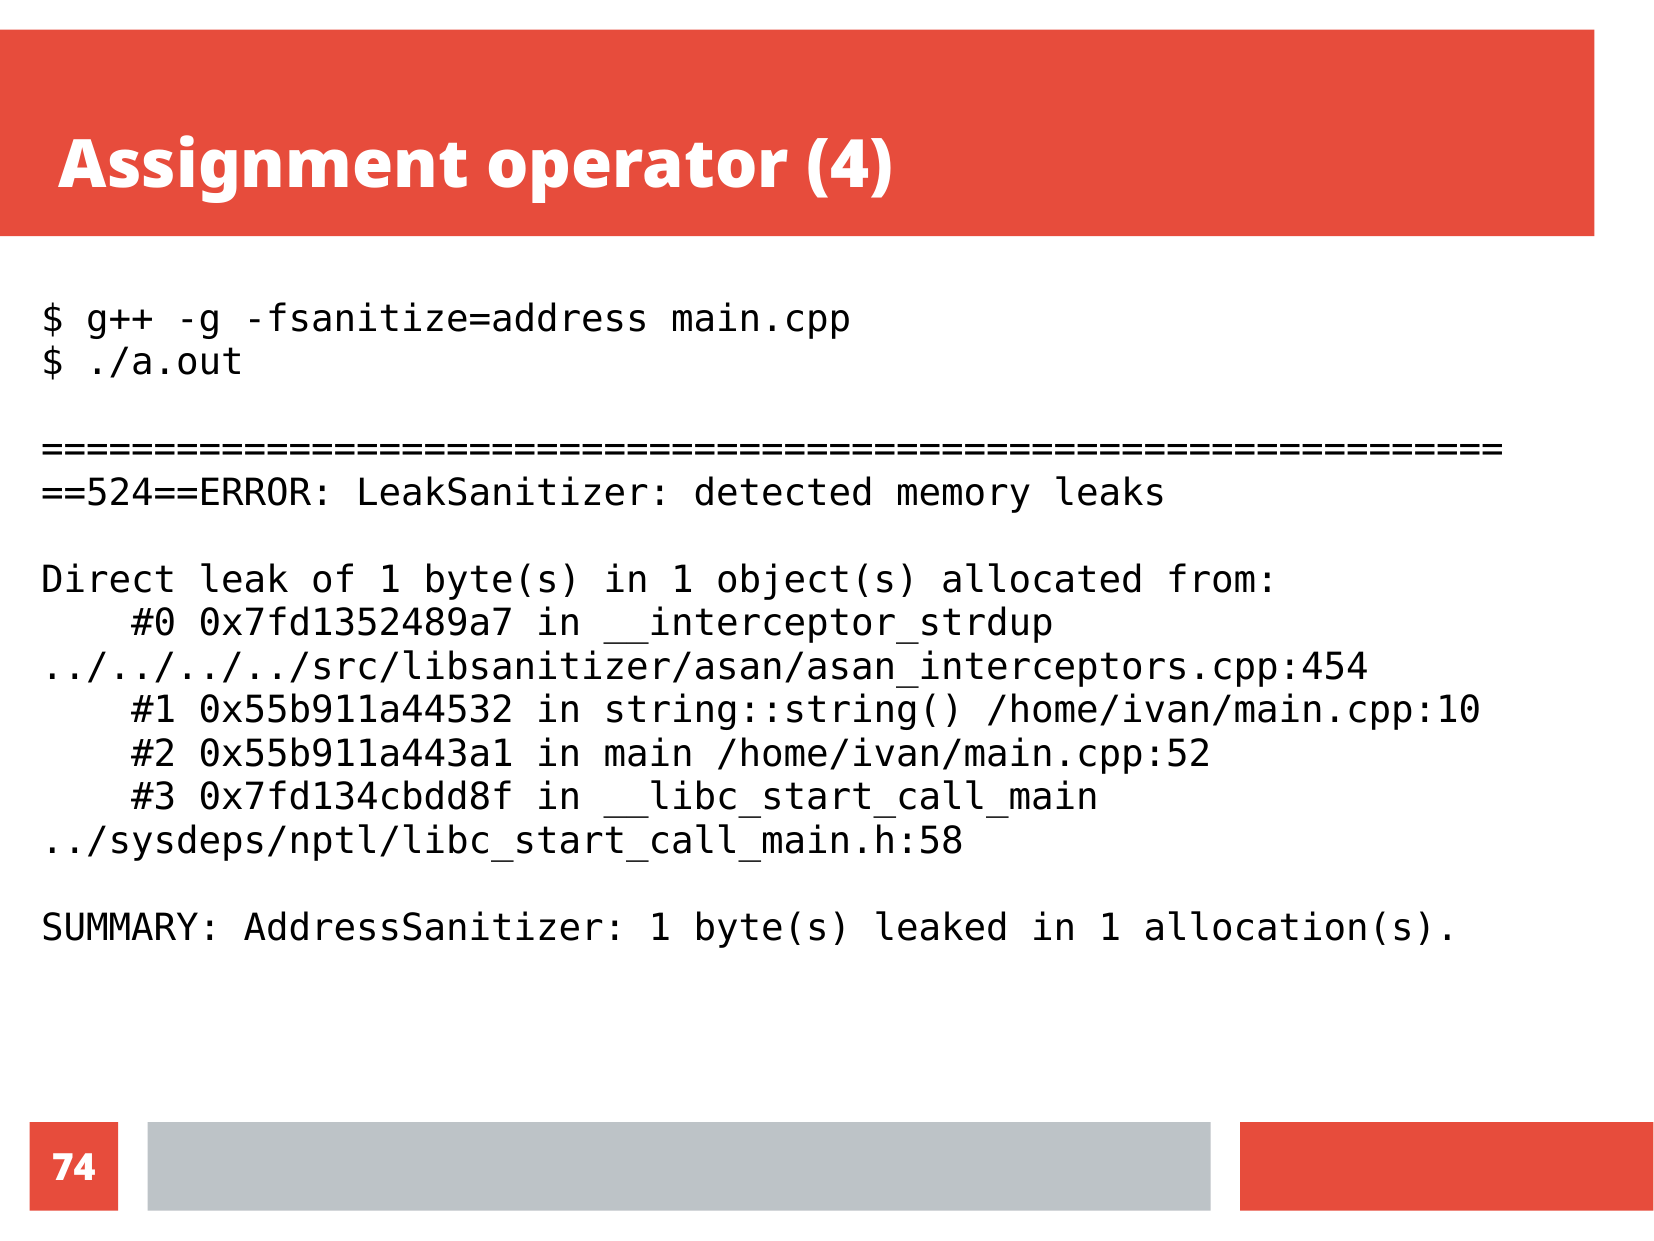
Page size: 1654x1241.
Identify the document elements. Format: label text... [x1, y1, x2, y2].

title Assignment operator (4) [59, 59, 1595, 207]
text_box $ g++ -g -fsanitize=address main.cpp $ ./a.out ================================================================= ==524==ERROR: LeakSanitizer: detected memory leaks Direct leak of 1 byte(s) in 1 object(s) allocated from: #0 0x7fd1352489a7 in __interceptor_strdup ../../../../src/libsanitizer/asan/asan_interceptors.cpp:454 #1 0x55b911a44532 in string::string() /home/ivan/main.cpp:10 #2 0x55b911a443a1 in main /home/ivan/main.cpp:52 #3 0x7fd134cbdd8f in __libc_start_call_main ../sysdeps/nptl/libc_start_call_main.h:58 SUMMARY: AddressSanitizer: 1 byte(s) leaked in 1 allocation(s). [26, 289, 1642, 957]
